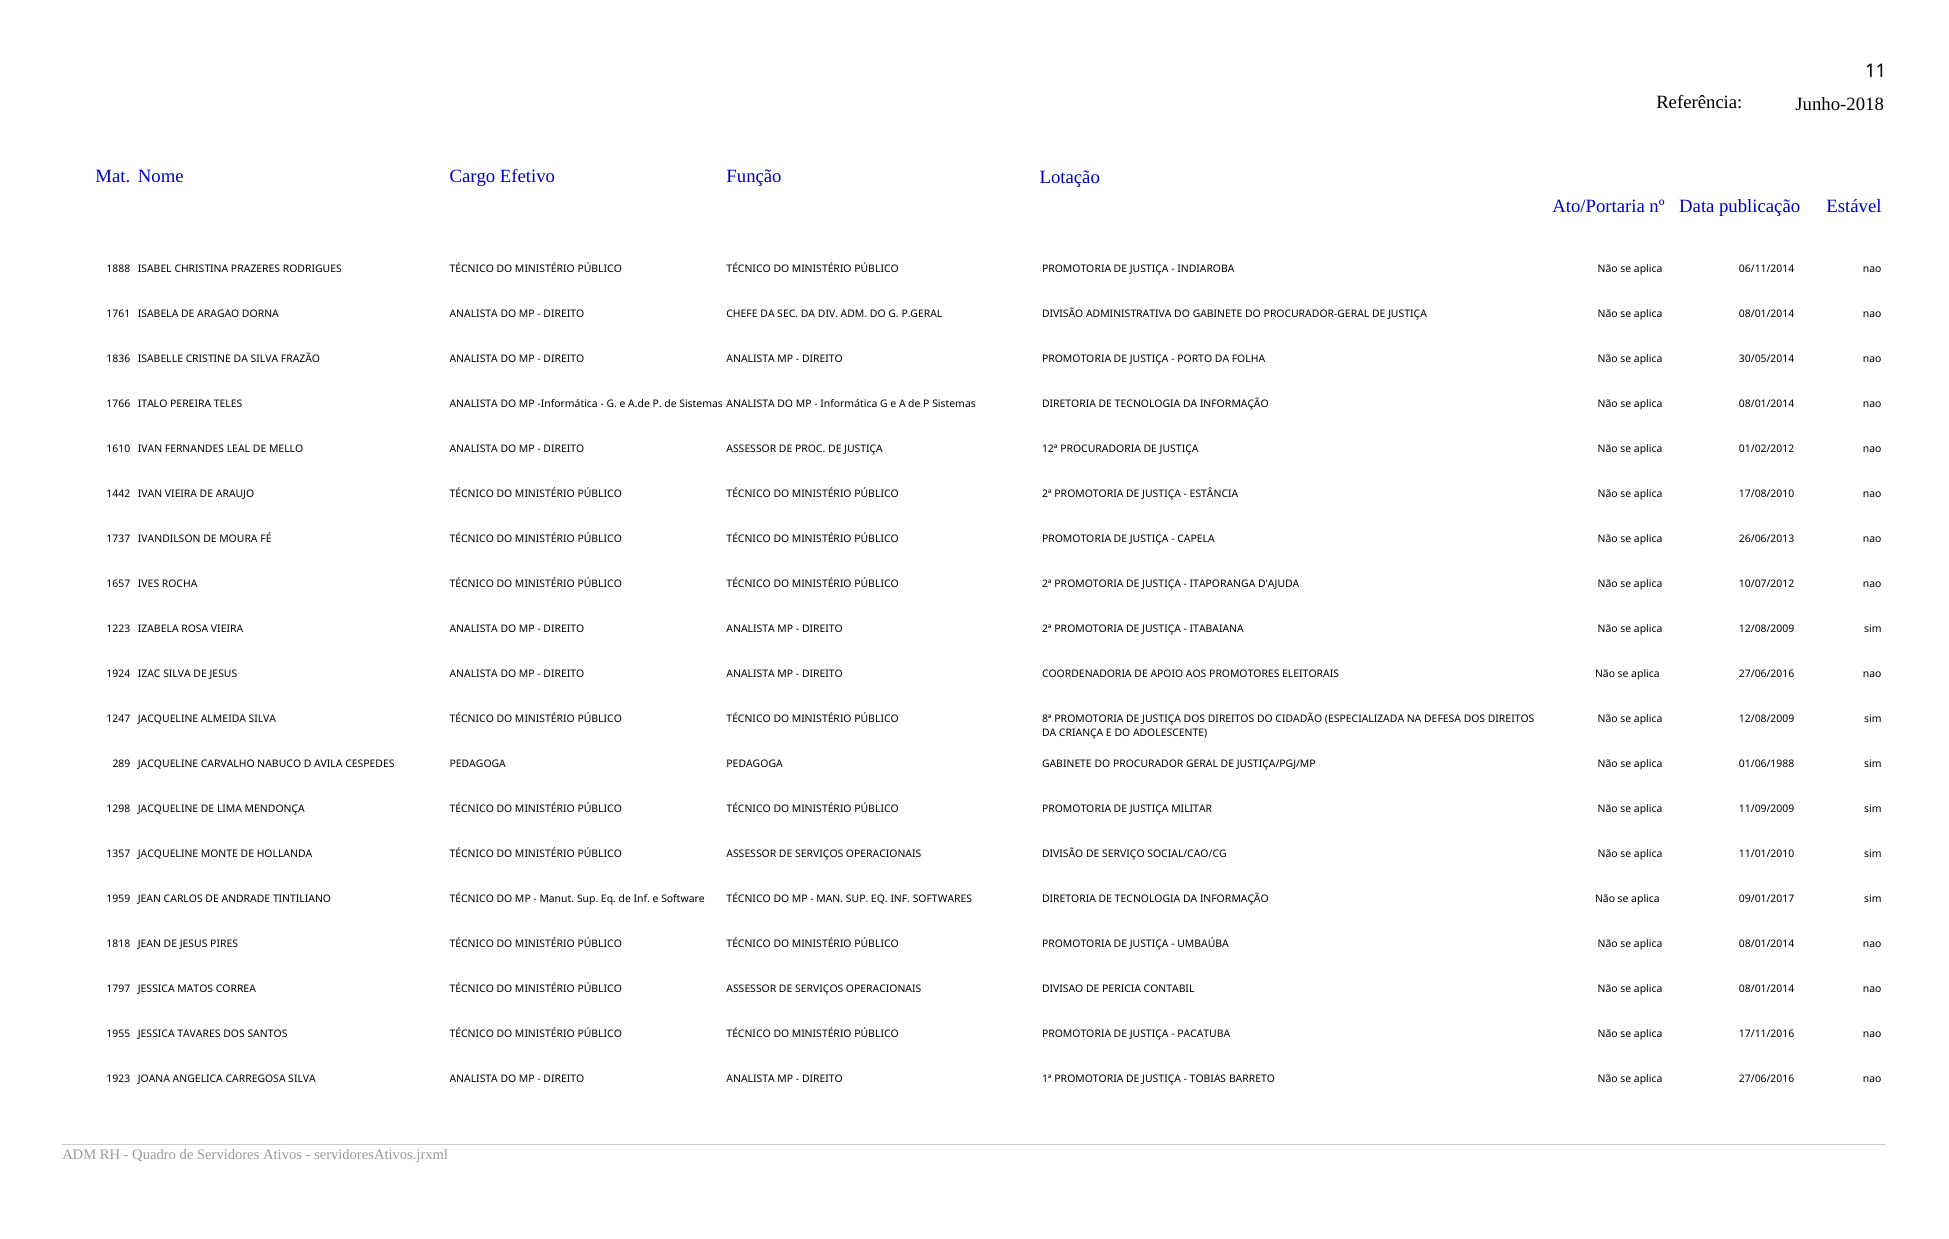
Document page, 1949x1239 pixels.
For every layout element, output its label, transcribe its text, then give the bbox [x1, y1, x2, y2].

table_cell TÉCNICO DO MINISTÉRIO PÚBLICO [726, 486, 1030, 531]
table_cell [449, 195, 684, 225]
table_cell TÉCNICO DO MINISTÉRIO PÚBLICO [726, 1026, 1030, 1071]
table_cell DIVISÃO ADMINISTRATIVA DO GABINETE DO PROCURADOR-GERAL DE JUSTIÇA [1042, 306, 1538, 351]
table_cell JACQUELINE ALMEIDA SILVA [138, 711, 443, 756]
table_cell [1030, 936, 1042, 981]
table_header Nome [138, 165, 203, 195]
table_cell 1610 [68, 441, 130, 486]
table_cell [0, 306, 68, 351]
table_cell [1794, 351, 1803, 396]
table_cell nao [1803, 531, 1881, 576]
table_cell [1538, 936, 1547, 981]
table_cell [1881, 801, 1948, 846]
table_cell TÉCNICO DO MINISTÉRIO PÚBLICO [449, 486, 723, 531]
table_cell TÉCNICO DO MINISTÉRIO PÚBLICO [449, 576, 723, 621]
table_cell [1538, 666, 1547, 711]
table_cell [443, 1026, 449, 1071]
table_cell sim [1803, 846, 1881, 891]
table_cell [443, 306, 449, 351]
table_cell DIRETORIA DE TECNOLOGIA DA INFORMAÇÃO [1042, 396, 1538, 441]
table_cell ANALISTA DO MP - DIREITO [449, 351, 723, 396]
table_cell nao [1803, 351, 1881, 396]
table_cell [0, 93, 1656, 121]
table_cell JESSICA TAVARES DOS SANTOS [138, 1026, 443, 1071]
table_cell [1881, 891, 1948, 936]
table_header Cargo Efetivo [449, 165, 684, 195]
table_cell [1794, 891, 1803, 936]
table_cell [1030, 846, 1042, 891]
table_header [0, 0, 1948, 57]
table_cell [1538, 846, 1547, 891]
table_cell [130, 576, 138, 621]
table_cell nao [1803, 576, 1881, 621]
table_cell 1357 [68, 846, 130, 891]
table_cell TÉCNICO DO MINISTÉRIO PÚBLICO [449, 936, 723, 981]
table_cell [0, 666, 68, 711]
table_cell ANALISTA DO MP - DIREITO [449, 441, 723, 486]
table_cell [1030, 441, 1042, 486]
table_cell [130, 441, 138, 486]
table_cell IVAN FERNANDES LEAL DE MELLO [138, 441, 443, 486]
table_cell DIVISAO DE PERICIA CONTABIL [1042, 981, 1538, 1026]
table_cell 1737 [68, 531, 130, 576]
table_cell [130, 531, 138, 576]
table_cell 1797 [68, 981, 130, 1026]
table_cell [0, 486, 68, 531]
table_cell [443, 756, 449, 801]
table_cell [130, 801, 138, 846]
table_cell 1761 [68, 306, 130, 351]
table_cell [1881, 846, 1948, 891]
table_cell [1030, 531, 1042, 576]
table_cell 09/01/2017 [1662, 891, 1794, 936]
table_cell [1884, 93, 1948, 121]
table_cell DIVISÃO DE SERVIÇO SOCIAL/CAO/CG [1042, 846, 1538, 891]
table_cell [0, 756, 68, 801]
table_cell 08/01/2014 [1662, 396, 1794, 441]
table_cell [1538, 711, 1547, 756]
table_cell [1538, 756, 1547, 801]
table_cell DIRETORIA DE TECNOLOGIA DA INFORMAÇÃO [1042, 891, 1538, 936]
table_cell PROMOTORIA DE JUSTIÇA - INDIAROBA [1042, 261, 1538, 306]
table_cell [130, 396, 138, 441]
table_cell [1794, 936, 1803, 981]
table_cell [130, 486, 138, 531]
table_cell [130, 981, 138, 1026]
table_cell [684, 196, 726, 225]
table_cell [1538, 396, 1547, 441]
table_cell Não se aplica [1547, 531, 1662, 576]
table_cell [1881, 621, 1948, 666]
table_cell [1881, 396, 1948, 441]
table_cell [443, 846, 449, 891]
table_cell ANALISTA DO MP -Informática - G. e A.de P. de Sistemas [449, 396, 723, 441]
table_cell [130, 621, 138, 666]
table_cell [0, 1144, 62, 1168]
table_cell [1794, 801, 1803, 846]
table_cell [1794, 441, 1803, 486]
table_cell 1766 [68, 396, 130, 441]
table_cell [1794, 846, 1803, 891]
table_cell [443, 1071, 449, 1116]
table_cell TÉCNICO DO MINISTÉRIO PÚBLICO [449, 801, 723, 846]
table_cell PROMOTORIA DE JUSTIÇA - CAPELA [1042, 531, 1538, 576]
table_cell [130, 1071, 138, 1116]
table_cell [1030, 981, 1042, 1026]
table_cell [1881, 576, 1948, 621]
table_cell [130, 891, 138, 936]
table_cell [1881, 1026, 1948, 1071]
table_cell [1794, 981, 1803, 1026]
table_cell Não se aplica [1547, 576, 1662, 621]
table_cell [203, 166, 449, 195]
table_cell [443, 801, 449, 846]
table_cell PROMOTORIA DE JUSTIÇA - PACATUBA [1042, 1026, 1538, 1071]
table_cell [1030, 486, 1042, 531]
table_cell Estável [1803, 195, 1881, 225]
table_cell [1030, 306, 1042, 351]
table_cell [1030, 891, 1042, 936]
table_cell nao [1803, 441, 1881, 486]
table_cell ASSESSOR DE PROC. DE JUSTIÇA [726, 441, 1030, 486]
table_cell TÉCNICO DO MINISTÉRIO PÚBLICO [726, 711, 1030, 756]
table_cell [0, 1026, 68, 1071]
table_cell Não se aplica [1547, 621, 1662, 666]
table_cell [1538, 441, 1547, 486]
table_cell TÉCNICO DO MINISTÉRIO PÚBLICO [449, 711, 723, 756]
table_cell [1794, 1026, 1803, 1071]
table_cell [443, 576, 449, 621]
table_cell [443, 531, 449, 576]
table_cell 26/06/2013 [1662, 531, 1794, 576]
table_cell 1ª PROMOTORIA DE JUSTIÇA - TOBIAS BARRETO [1042, 1071, 1538, 1116]
table_cell [1794, 1071, 1803, 1116]
table_cell nao [1803, 486, 1881, 531]
table_cell [68, 195, 130, 225]
table_cell Não se aplica [1547, 351, 1662, 396]
table_cell Referência: [1656, 91, 1754, 123]
table_cell [0, 1071, 68, 1116]
table_cell ANALISTA MP - DIREITO [726, 621, 1030, 666]
table_cell PEDAGOGA [726, 756, 1030, 801]
table_cell [1794, 306, 1803, 351]
table_cell nao [1803, 261, 1881, 306]
table_cell [0, 244, 1948, 253]
table_cell [0, 621, 68, 666]
table_cell [1538, 801, 1547, 846]
table_cell [130, 351, 138, 396]
table_cell [1538, 981, 1547, 1026]
table_cell [0, 196, 68, 225]
table_cell Não se aplica [1547, 261, 1662, 306]
table_cell TÉCNICO DO MP - MAN. SUP. EQ. INF. SOFTWARES [726, 891, 1030, 936]
table_cell [803, 166, 1039, 195]
table_cell [0, 576, 68, 621]
table_cell TÉCNICO DO MINISTÉRIO PÚBLICO [726, 576, 1030, 621]
table_cell [1794, 531, 1803, 576]
table_cell [1538, 486, 1547, 531]
table_header [1803, 165, 1881, 195]
table_cell ANALISTA MP - DIREITO [726, 351, 1030, 396]
table_cell [1881, 441, 1948, 486]
table_cell ANALISTA DO MP - Informática G e A de P Sistemas [726, 396, 1030, 441]
table_cell [0, 846, 68, 891]
table_cell JACQUELINE DE LIMA MENDONÇA [138, 801, 443, 846]
table_cell nao [1803, 396, 1881, 441]
table_cell ANALISTA DO MP - DIREITO [449, 621, 723, 666]
table_cell IVAN VIEIRA DE ARAUJO [138, 486, 443, 531]
table_cell [1030, 756, 1042, 801]
table_cell 11 [1731, 57, 1886, 84]
table_cell [1886, 57, 1948, 84]
table_cell Não se aplica [1547, 486, 1662, 531]
table_cell ANALISTA DO MP - DIREITO [449, 306, 723, 351]
table_cell [443, 666, 449, 711]
table_cell [0, 441, 68, 486]
table_cell sim [1803, 621, 1881, 666]
table_cell 11/09/2009 [1662, 801, 1794, 846]
table_cell [1881, 756, 1948, 801]
table_cell 01/02/2012 [1662, 441, 1794, 486]
table_cell [443, 711, 449, 756]
table_cell [1881, 166, 1948, 195]
table_cell 1442 [68, 486, 130, 531]
table_cell [130, 936, 138, 981]
table_cell Lotação [1039, 166, 1196, 196]
table_cell TÉCNICO DO MINISTÉRIO PÚBLICO [726, 801, 1030, 846]
table_cell [0, 261, 68, 306]
table_cell [1794, 621, 1803, 666]
table_cell ISABELLE CRISTINE DA SILVA FRAZÃO [138, 351, 443, 396]
table_cell IVANDILSON DE MOURA FÉ [138, 531, 443, 576]
table_cell 30/05/2014 [1662, 351, 1794, 396]
table_cell 1959 [68, 891, 130, 936]
table_cell Não se aplica [1547, 801, 1662, 846]
table_cell Não se aplica [1547, 891, 1662, 936]
table_cell PROMOTORIA DE JUSTIÇA - PORTO DA FOLHA [1042, 351, 1538, 396]
table_cell 27/06/2016 [1662, 666, 1794, 711]
table_cell [1030, 576, 1042, 621]
table_cell [0, 981, 68, 1026]
table_cell Não se aplica [1547, 711, 1662, 756]
table_cell 1888 [68, 261, 130, 306]
table_cell [1881, 351, 1948, 396]
table_cell [1538, 621, 1547, 666]
table_cell TÉCNICO DO MINISTÉRIO PÚBLICO [726, 936, 1030, 981]
table_cell [0, 891, 68, 936]
table_cell [1538, 1026, 1547, 1071]
table_cell ISABEL CHRISTINA PRAZERES RODRIGUES [138, 261, 443, 306]
table_cell nao [1803, 666, 1881, 711]
table_cell [0, 801, 68, 846]
table_cell IZAC SILVA DE JESUS [138, 666, 443, 711]
table_cell [1538, 531, 1547, 576]
table_header Função [726, 165, 803, 195]
table_cell [1794, 486, 1803, 531]
table_cell [0, 166, 68, 195]
table_cell [443, 891, 449, 936]
table_cell 11/01/2010 [1662, 846, 1794, 891]
table_cell 1818 [68, 936, 130, 981]
table_cell [1794, 396, 1803, 441]
table_cell [1881, 666, 1948, 711]
table_cell ANALISTA DO MP - DIREITO [449, 666, 723, 711]
table_cell [0, 396, 68, 441]
table_cell PROMOTORIA DE JUSTIÇA - UMBAÚBA [1042, 936, 1538, 981]
table_cell sim [1803, 756, 1881, 801]
table_cell [1030, 1071, 1042, 1116]
table_cell [130, 166, 138, 195]
table_cell [1538, 576, 1547, 621]
table_header [1665, 165, 1800, 195]
table_cell Ato/Portaria nº [1529, 195, 1664, 225]
table_cell TÉCNICO DO MINISTÉRIO PÚBLICO [449, 846, 723, 891]
table_cell 12/08/2009 [1662, 711, 1794, 756]
table_cell JACQUELINE MONTE DE HOLLANDA [138, 846, 443, 891]
table_cell [1538, 306, 1547, 351]
table_cell [1886, 1144, 1948, 1168]
table_cell 2ª PROMOTORIA DE JUSTIÇA - ITAPORANGA D'AJUDA [1042, 576, 1538, 621]
table_cell [0, 123, 1948, 163]
table_cell [684, 166, 726, 195]
table_cell Não se aplica [1547, 441, 1662, 486]
table_header Mat. [68, 165, 130, 195]
table_cell [130, 711, 138, 756]
table_cell [1538, 1071, 1547, 1116]
table_cell [0, 1116, 1948, 1144]
table_cell Não se aplica [1547, 666, 1662, 711]
table_cell [1794, 711, 1803, 756]
table_cell [1881, 486, 1948, 531]
table_cell [1881, 1071, 1948, 1116]
table_cell Não se aplica [1547, 1071, 1662, 1116]
table_cell 1247 [68, 711, 130, 756]
table_cell nao [1803, 936, 1881, 981]
table_cell [1794, 576, 1803, 621]
table_cell JEAN CARLOS DE ANDRADE TINTILIANO [138, 891, 443, 936]
table_cell [130, 846, 138, 891]
table_cell 1223 [68, 621, 130, 666]
table_cell PROMOTORIA DE JUSTIÇA MILITAR [1042, 801, 1538, 846]
table_cell 1923 [68, 1071, 130, 1116]
table_cell [1030, 396, 1042, 441]
table_cell GABINETE DO PROCURADOR GERAL DE JUSTIÇA/PGJ/MP [1042, 756, 1538, 801]
table_cell 12ª PROCURADORIA DE JUSTIÇA [1042, 441, 1538, 486]
table_cell CHEFE DA SEC. DA DIV. ADM. DO G. P.GERAL [726, 306, 1030, 351]
table_cell 01/06/1988 [1662, 756, 1794, 801]
table_cell [130, 196, 138, 225]
table_cell TÉCNICO DO MP - Manut. Sup. Eq. de Inf. e Software [449, 891, 723, 936]
table_cell ASSESSOR DE SERVIÇOS OPERACIONAIS [726, 981, 1030, 1026]
table_cell sim [1803, 801, 1881, 846]
table_cell ANALISTA MP - DIREITO [726, 666, 1030, 711]
table_cell [0, 711, 68, 756]
table_cell JEAN DE JESUS PIRES [138, 936, 443, 981]
table_cell [1794, 666, 1803, 711]
table_cell [1196, 166, 1529, 195]
table_cell [443, 441, 449, 486]
table_cell 08/01/2014 [1662, 936, 1794, 981]
table_cell nao [1803, 306, 1881, 351]
table_cell IZABELA ROSA VIEIRA [138, 621, 443, 666]
table_cell 1298 [68, 801, 130, 846]
table_cell 1657 [68, 576, 130, 621]
table_cell [1538, 351, 1547, 396]
table_cell [1794, 261, 1803, 306]
table_header [1529, 165, 1664, 195]
table_cell [0, 85, 1948, 91]
table_cell Data publicação [1665, 195, 1800, 225]
table_cell TÉCNICO DO MINISTÉRIO PÚBLICO [449, 981, 723, 1026]
table_cell TÉCNICO DO MINISTÉRIO PÚBLICO [726, 261, 1030, 306]
table_cell TÉCNICO DO MINISTÉRIO PÚBLICO [726, 531, 1030, 576]
table_cell [130, 756, 138, 801]
table_cell 2ª PROMOTORIA DE JUSTIÇA - ESTÂNCIA [1042, 486, 1538, 531]
table_cell [130, 306, 138, 351]
table_cell 10/07/2012 [1662, 576, 1794, 621]
table_cell [443, 396, 449, 441]
table_cell 1836 [68, 351, 130, 396]
table_cell Não se aplica [1547, 306, 1662, 351]
table_cell 08/01/2014 [1662, 981, 1794, 1026]
table_cell [1196, 196, 1529, 225]
table_cell [0, 253, 1948, 261]
table_cell 2ª PROMOTORIA DE JUSTIÇA - ITABAIANA [1042, 621, 1538, 666]
table_cell [1881, 196, 1948, 225]
table_cell ISABELA DE ARAGAO DORNA [138, 306, 443, 351]
table_cell [1030, 666, 1042, 711]
table_cell 06/11/2014 [1662, 261, 1794, 306]
table_cell [0, 936, 68, 981]
table_cell [130, 1026, 138, 1071]
table_cell Não se aplica [1547, 756, 1662, 801]
table_cell TÉCNICO DO MINISTÉRIO PÚBLICO [449, 261, 723, 306]
table_cell 1924 [68, 666, 130, 711]
table_cell [0, 225, 1948, 244]
table_cell 17/11/2016 [1662, 1026, 1794, 1071]
table_cell [1538, 891, 1547, 936]
table_cell ASSESSOR DE SERVIÇOS OPERACIONAIS [726, 846, 1030, 891]
table_cell 17/08/2010 [1662, 486, 1794, 531]
table_cell PEDAGOGA [449, 756, 723, 801]
table_cell [443, 621, 449, 666]
table_cell [1030, 1026, 1042, 1071]
table_cell 08/01/2014 [1662, 306, 1794, 351]
table_cell [726, 195, 803, 225]
table_cell TÉCNICO DO MINISTÉRIO PÚBLICO [449, 1026, 723, 1071]
table_cell nao [1803, 981, 1881, 1026]
table_cell 27/06/2016 [1662, 1071, 1794, 1116]
table_cell [1881, 531, 1948, 576]
table_cell [130, 261, 138, 306]
table_cell Não se aplica [1547, 1026, 1662, 1071]
table_cell [0, 57, 1731, 84]
table_cell [1881, 306, 1948, 351]
table_cell [1039, 196, 1196, 225]
table_cell [443, 981, 449, 1026]
table_cell IVES ROCHA [138, 576, 443, 621]
table_cell Não se aplica [1547, 396, 1662, 441]
table_cell sim [1803, 891, 1881, 936]
table_cell [803, 196, 1039, 225]
table_cell [443, 936, 449, 981]
table_cell Não se aplica [1547, 981, 1662, 1026]
table_cell 8ª PROMOTORIA DE JUSTIÇA DOS DIREITOS DO CIDADÃO (ESPECIALIZADA NA DEFESA DOS DIREITOS DA CRIANÇA E DO ADOLESCENTE) [1042, 711, 1538, 756]
table_cell [1881, 261, 1948, 306]
table_cell JESSICA MATOS CORREA [138, 981, 443, 1026]
table_cell [1794, 756, 1803, 801]
table_cell [1881, 981, 1948, 1026]
table_cell [1881, 711, 1948, 756]
table_cell [443, 261, 449, 306]
table_cell 12/08/2009 [1662, 621, 1794, 666]
table_cell [1030, 261, 1042, 306]
table_cell [138, 195, 203, 225]
table_cell [203, 196, 449, 225]
table_cell JOANA ANGELICA CARREGOSA SILVA [138, 1071, 443, 1116]
table_cell [1030, 351, 1042, 396]
table_cell [0, 531, 68, 576]
table_cell [1030, 621, 1042, 666]
table_cell ANALISTA DO MP - DIREITO [449, 1071, 723, 1116]
table_cell [1030, 711, 1042, 756]
table_cell TÉCNICO DO MINISTÉRIO PÚBLICO [449, 531, 723, 576]
table_cell nao [1803, 1026, 1881, 1071]
table_cell ANALISTA MP - DIREITO [726, 1071, 1030, 1116]
table_cell ADM RH - Quadro de Servidores Ativos - servidoresAtivos.jrxml [62, 1145, 1886, 1168]
table_cell [1030, 801, 1042, 846]
table_cell sim [1803, 711, 1881, 756]
table_cell nao [1803, 1071, 1881, 1116]
table_cell COORDENADORIA DE APOIO AOS PROMOTORES ELEITORAIS [1042, 666, 1538, 711]
table_cell [1881, 936, 1948, 981]
table_cell Não se aplica [1547, 846, 1662, 891]
table_cell [0, 351, 68, 396]
table_cell [1538, 261, 1547, 306]
table_cell Junho-2018 [1756, 93, 1884, 121]
table_cell [443, 486, 449, 531]
table_cell 289 [68, 756, 130, 801]
table_cell [130, 666, 138, 711]
table_cell JACQUELINE CARVALHO NABUCO D AVILA CESPEDES [138, 756, 443, 801]
table_cell 1955 [68, 1026, 130, 1071]
table_cell ITALO PEREIRA TELES [138, 396, 443, 441]
table_cell Não se aplica [1547, 936, 1662, 981]
table_cell [443, 351, 449, 396]
